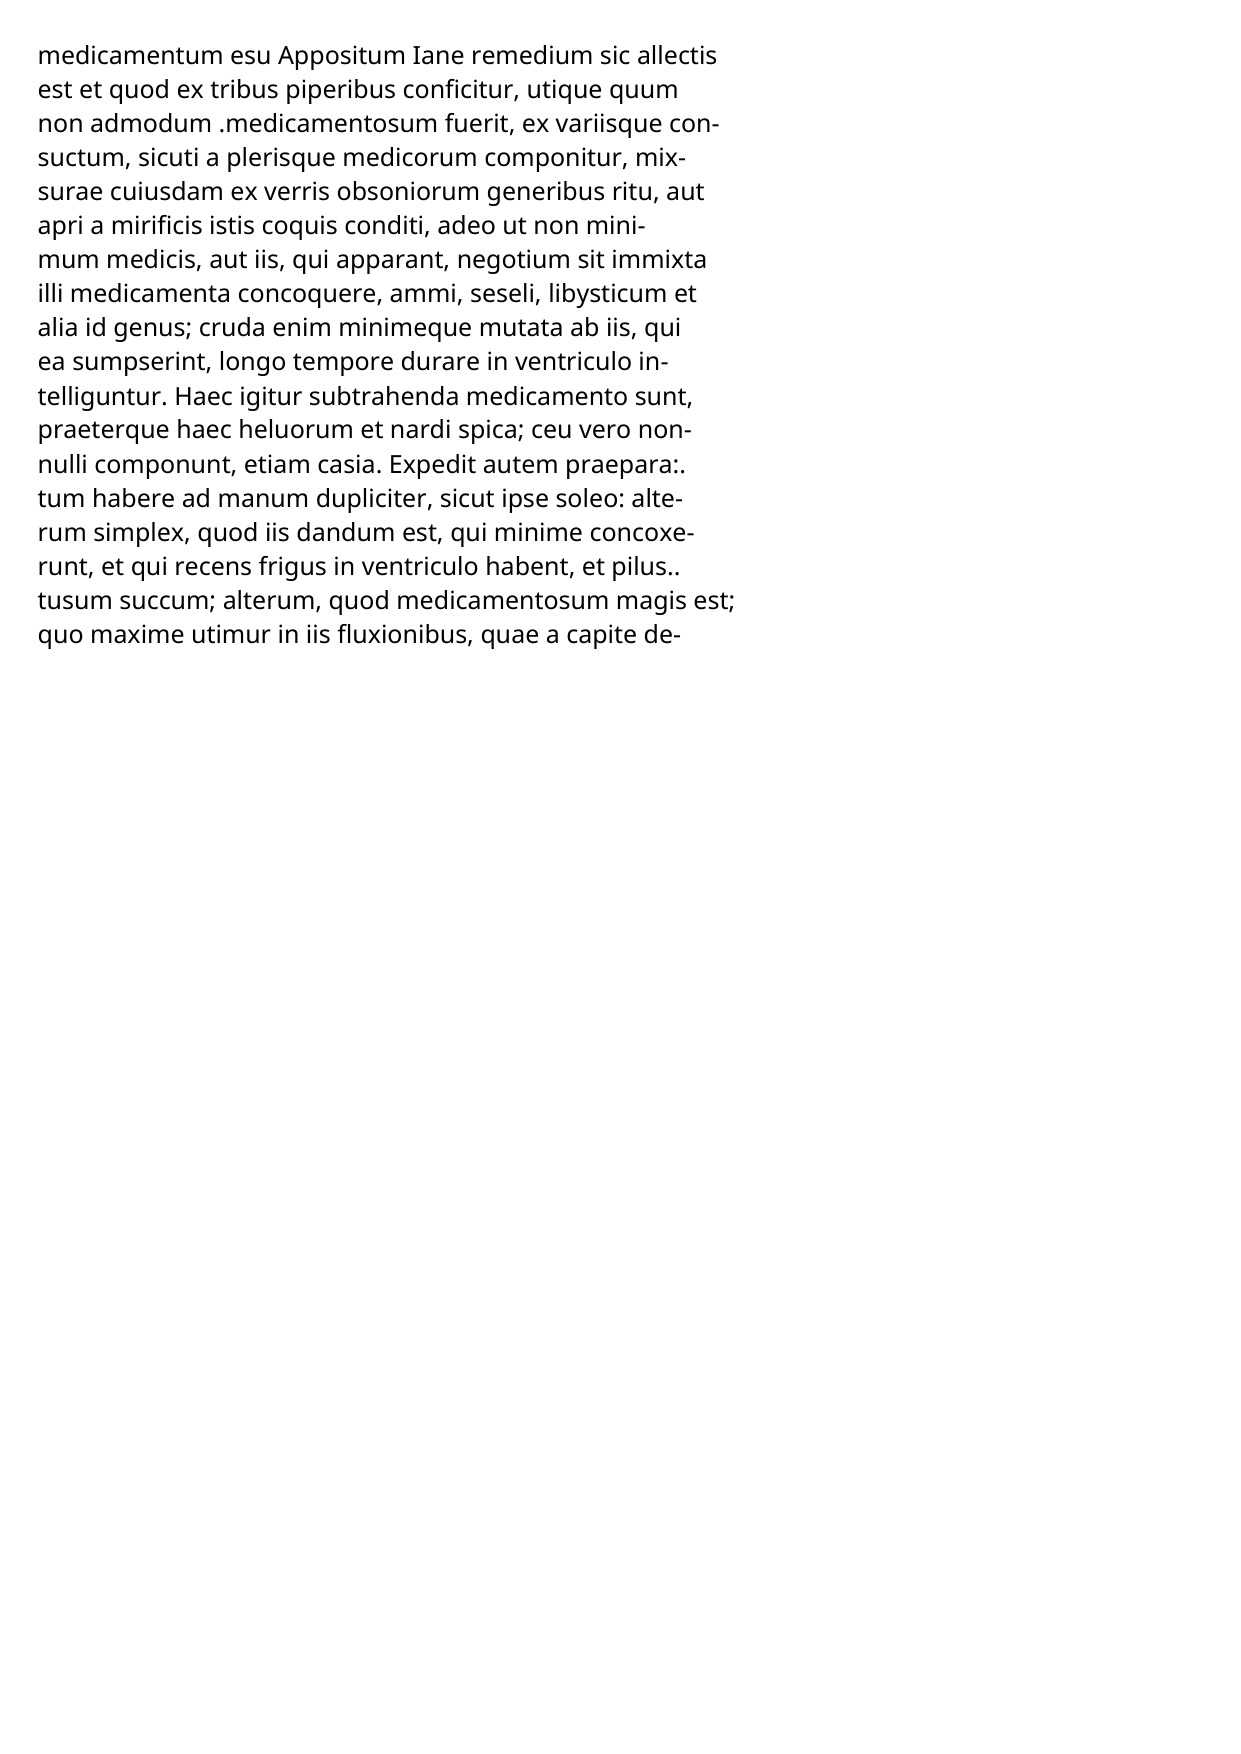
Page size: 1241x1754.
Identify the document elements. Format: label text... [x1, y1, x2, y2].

text medicamentum esu Appositum Iane remedium sic allectis est et quod ex tribus piperibus conficitur, utique quum non admodum .medicamentosum fuerit, ex variisque con- suctum, sicuti a plerisque medicorum componitur, mix- surae cuiusdam ex verris obsoniorum generibus ritu, aut apri a mirificis istis coquis conditi, adeo ut non mini- mum medicis, aut iis, qui apparant, negotium sit immixta illi medicamenta concoquere, ammi, seseli, libysticum et alia id genus; cruda enim minimeque mutata ab iis, qui ea sumpserint, longo tempore durare in ventriculo in- telliguntur. Haec igitur subtrahenda medicamento sunt, praeterque haec heluorum et nardi spica; ceu vero non- nulli componunt, etiam casia. Expedit autem praepara:. tum habere ad manum dupliciter, sicut ipse soleo: alte- rum simplex, quod iis dandum est, qui minime concoxe- runt, et qui recens frigus in ventriculo habent, et pilus.. tusum succum; alterum, quod medicamentosum magis est; quo maxime utimur in iis fluxionibus, quae a capite de- [37, 37, 1203, 651]
